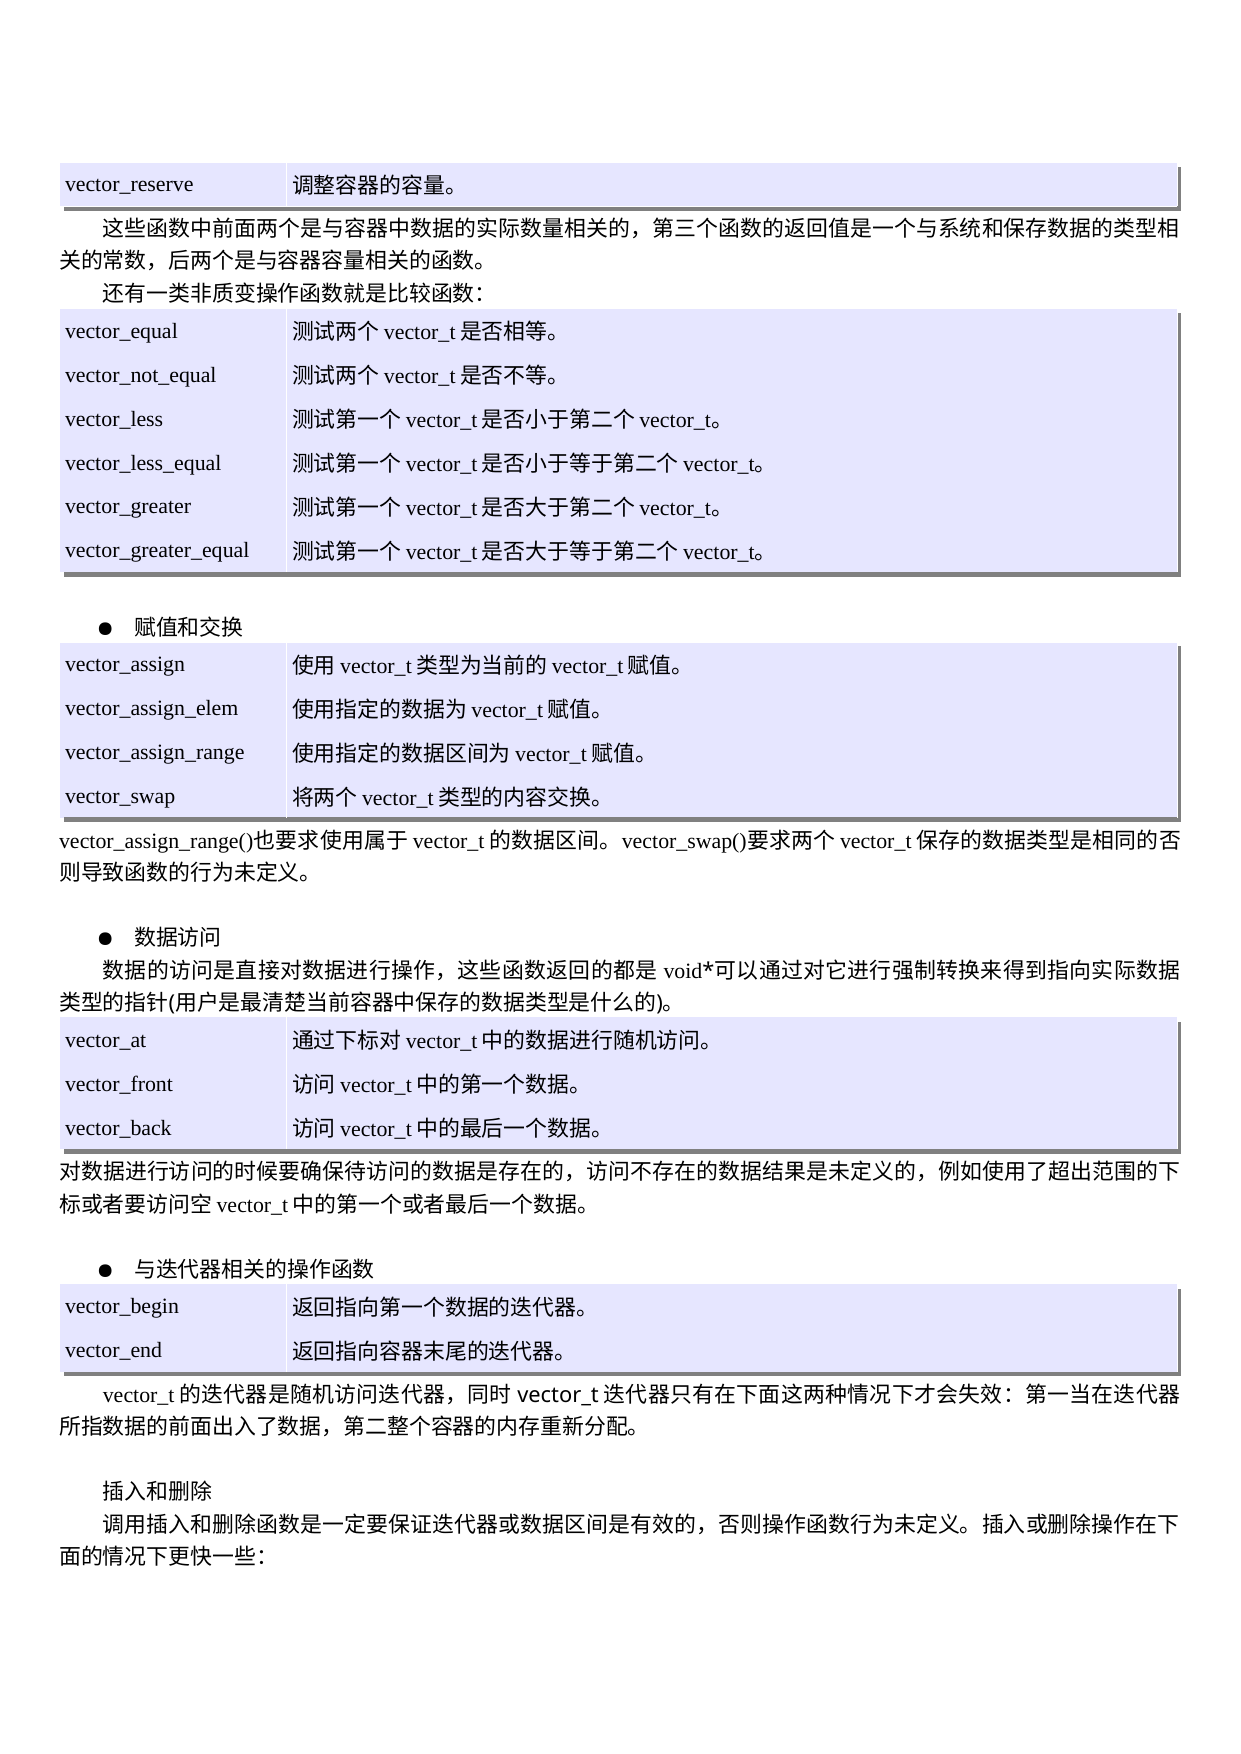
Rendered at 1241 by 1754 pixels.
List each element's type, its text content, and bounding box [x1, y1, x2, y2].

table_cell 将两个vector_t类型的内容交换。 [287, 774, 1177, 817]
text vector_t的迭代器是随机访问迭代器，同时vector_t迭代器只有在下面这两种情况下才会失效：第一当在迭代器所指数据的前面出入了数据，第二整个容器的内存重新分配。 [59, 1376, 1181, 1441]
table_cell vector_back [60, 1105, 286, 1149]
list 与迭代器相关的操作函数 [96, 1251, 1181, 1284]
text 插入和删除 [59, 1474, 1181, 1506]
text 调用插入和删除函数是一定要保证迭代器或数据区间是有效的，否则操作函数行为未定义。插入或删除操作在下面的情况下更快一些： [59, 1506, 1181, 1571]
table_header vector_at [60, 1017, 286, 1061]
table_header vector_assign [60, 643, 286, 686]
table_header 返回指向第一个数据的迭代器。 [287, 1284, 1177, 1328]
table_header vector_begin [60, 1284, 286, 1328]
table_cell vector_front [60, 1061, 286, 1105]
table_cell 访问vector_t中的第一个数据。 [287, 1061, 1177, 1105]
table_cell 测试第一个vector_t是否小于第二个vector_t。 [287, 396, 1177, 440]
list 赋值和交换 [96, 609, 1181, 642]
table_cell vector_end [60, 1328, 286, 1372]
table_cell vector_reserve [60, 163, 286, 206]
table_cell vector_assign_range [60, 730, 286, 774]
text 这些函数中前面两个是与容器中数据的实际数量相关的，第三个函数的返回值是一个与系统和保存数据的类型相关的常数，后两个是与容器容量相关的函数。 [59, 211, 1181, 276]
table_cell 测试第一个vector_t是否大于等于第二个vector_t。 [287, 528, 1177, 572]
table_cell 返回指向容器末尾的迭代器。 [287, 1328, 1177, 1372]
table_cell vector_assign_elem [60, 686, 286, 730]
text 对数据进行访问的时候要确保待访问的数据是存在的，访问不存在的数据结果是未定义的，例如使用了超出范围的下标或者要访问空vector_t中的第一个或者最后一个数据。 [59, 1154, 1181, 1219]
table_cell vector_swap [60, 774, 286, 818]
table_cell vector_greater [60, 484, 286, 528]
table_cell 测试第一个vector_t是否小于等于第二个vector_t。 [287, 440, 1177, 484]
list 数据访问 [96, 920, 1181, 952]
table_cell vector_greater_equal [60, 528, 286, 572]
table_cell 使用指定的数据为vector_t赋值。 [287, 686, 1177, 730]
table_header 使用vector_t类型为当前的vector_t赋值。 [287, 643, 1177, 686]
table_cell 测试第一个vector_t是否大于第二个vector_t。 [287, 484, 1177, 528]
table_cell vector_not_equal [60, 352, 286, 396]
table_cell vector_less_equal [60, 440, 286, 484]
text 数据的访问是直接对数据进行操作，这些函数返回的都是void*可以通过对它进行强制转换来得到指向实际数据类型的指针(用户是最清楚当前容器中保存的数据类型是什么的)。 [59, 952, 1181, 1017]
table_header 测试两个vector_t是否相等。 [287, 309, 1177, 352]
text 还有一类非质变操作函数就是比较函数： [59, 276, 1181, 308]
table_cell vector_less [60, 396, 286, 440]
table_cell 调整容器的容量。 [287, 163, 1177, 206]
table_header 通过下标对vector_t中的数据进行随机访问。 [287, 1017, 1177, 1061]
table_cell 使用指定的数据区间为vector_t赋值。 [287, 730, 1177, 774]
table_header vector_equal [60, 309, 286, 352]
table_cell 访问vector_t中的最后一个数据。 [287, 1105, 1177, 1149]
text vector_assign_range()也要求使用属于vector_t的数据区间。vector_swap()要求两个vector_t保存的数据类型是相同的否则导致函数的行为未定义。 [59, 822, 1181, 887]
table_cell 测试两个vector_t是否不等。 [287, 352, 1177, 396]
